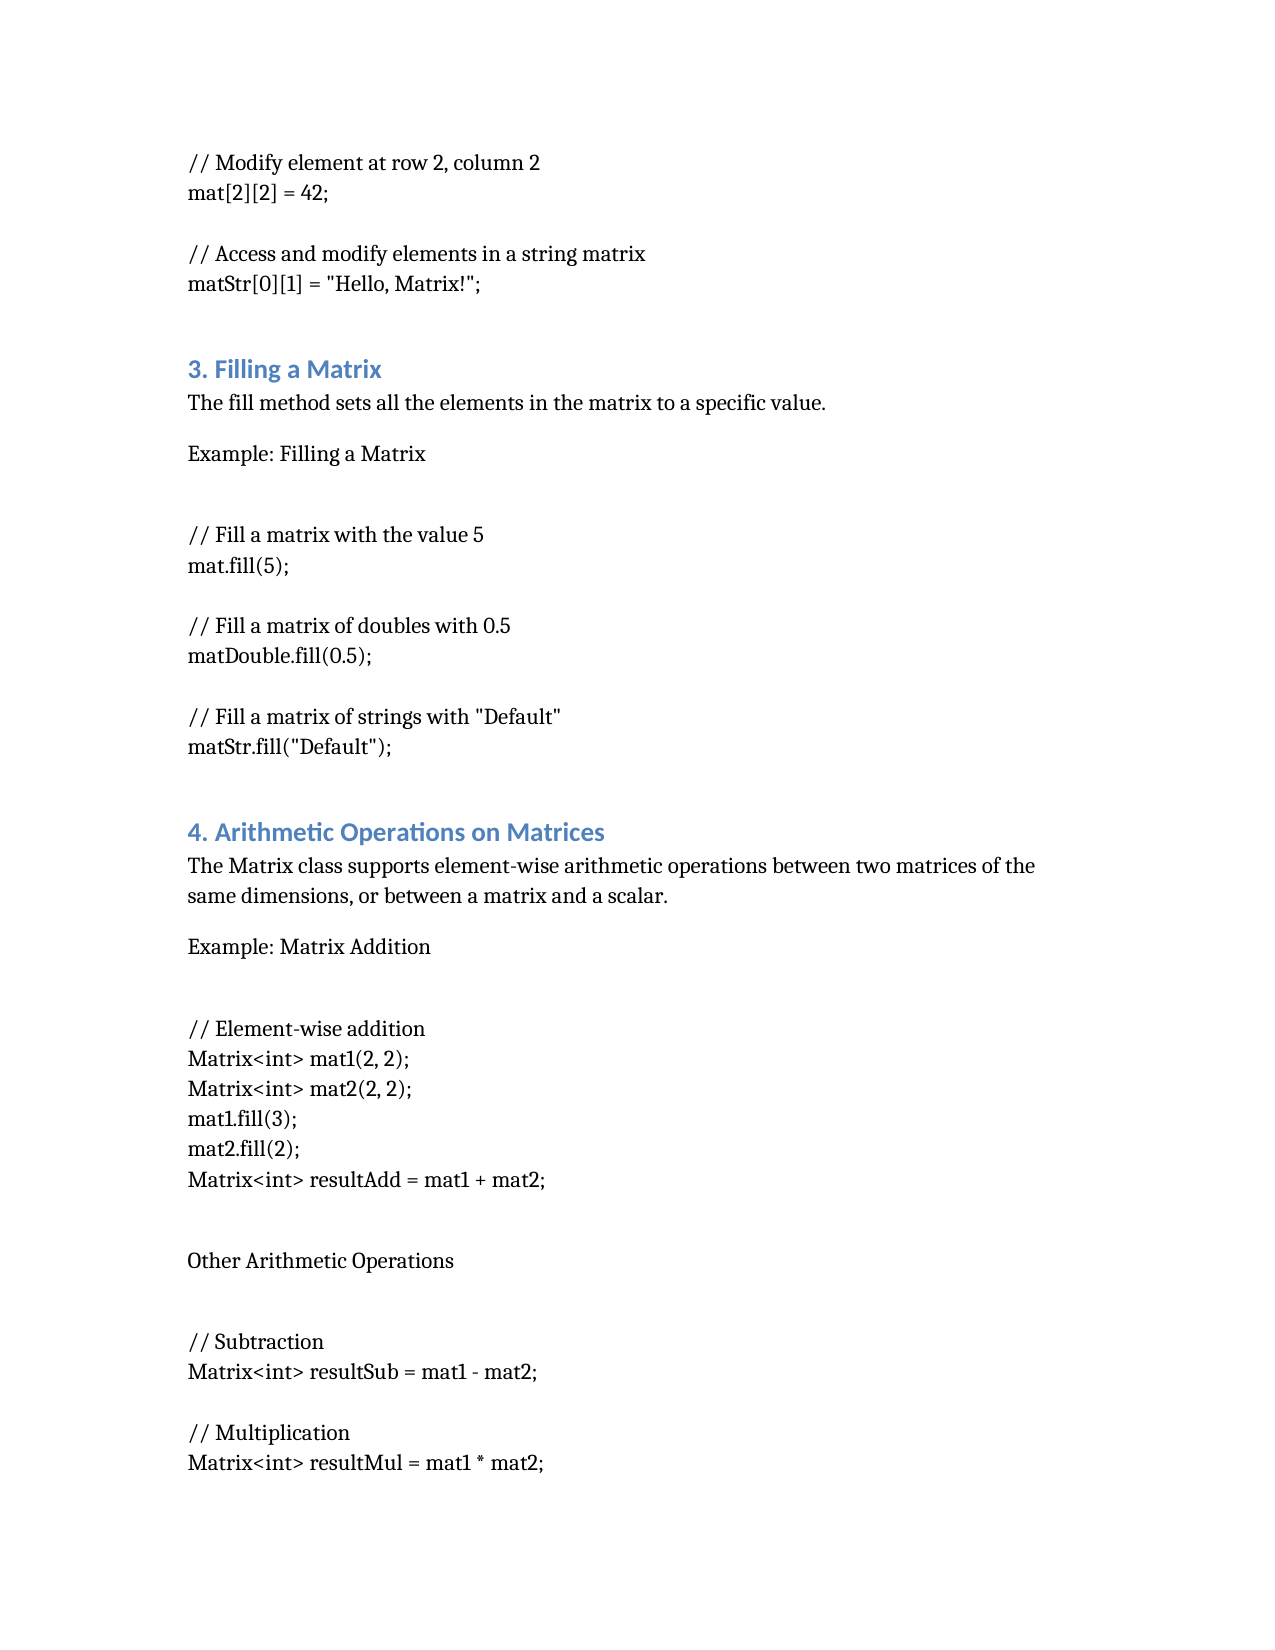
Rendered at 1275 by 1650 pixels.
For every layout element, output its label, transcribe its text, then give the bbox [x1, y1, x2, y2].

text The fill method sets all the elements in the matrix to a specific value. [187, 390, 1087, 416]
text Other Arithmetic Operations [187, 1248, 1087, 1274]
subtitle 4. Arithmetic Operations on Matrices [187, 815, 1087, 848]
text The Matrix class supports element-wise arithmetic operations between two matrices of the same dimensions, or between a matrix and a scalar. [187, 853, 1087, 909]
text Example: Filling a Matrix [187, 441, 1087, 467]
subtitle 3. Filling a Matrix [187, 352, 1087, 385]
text // Element-wise addition Matrix<int> mat1(2, 2); Matrix<int> mat2(2, 2); mat1.fill(3); mat2.fill(2); Matrix<int> resultAdd = mat1 + mat2; [187, 985, 1087, 1223]
text Example: Matrix Addition [187, 934, 1087, 961]
text // Fill a matrix with the value 5 mat.fill(5); // Fill a matrix of doubles with 0.5 matDouble.fill(0.5); // Fill a matrix of strings with "Default" matStr.fill("Default"); [187, 492, 1087, 790]
text // Subtraction Matrix<int> resultSub = mat1 - mat2; // Multiplication Matrix<int> resultMul = mat1 * mat2; [187, 1299, 1087, 1476]
text // Modify element at row 2, column 2 mat[2][2] = 42; // Access and modify elements in a string matrix matStr[0][1] = "Hello, Matrix!"; [187, 150, 1087, 327]
